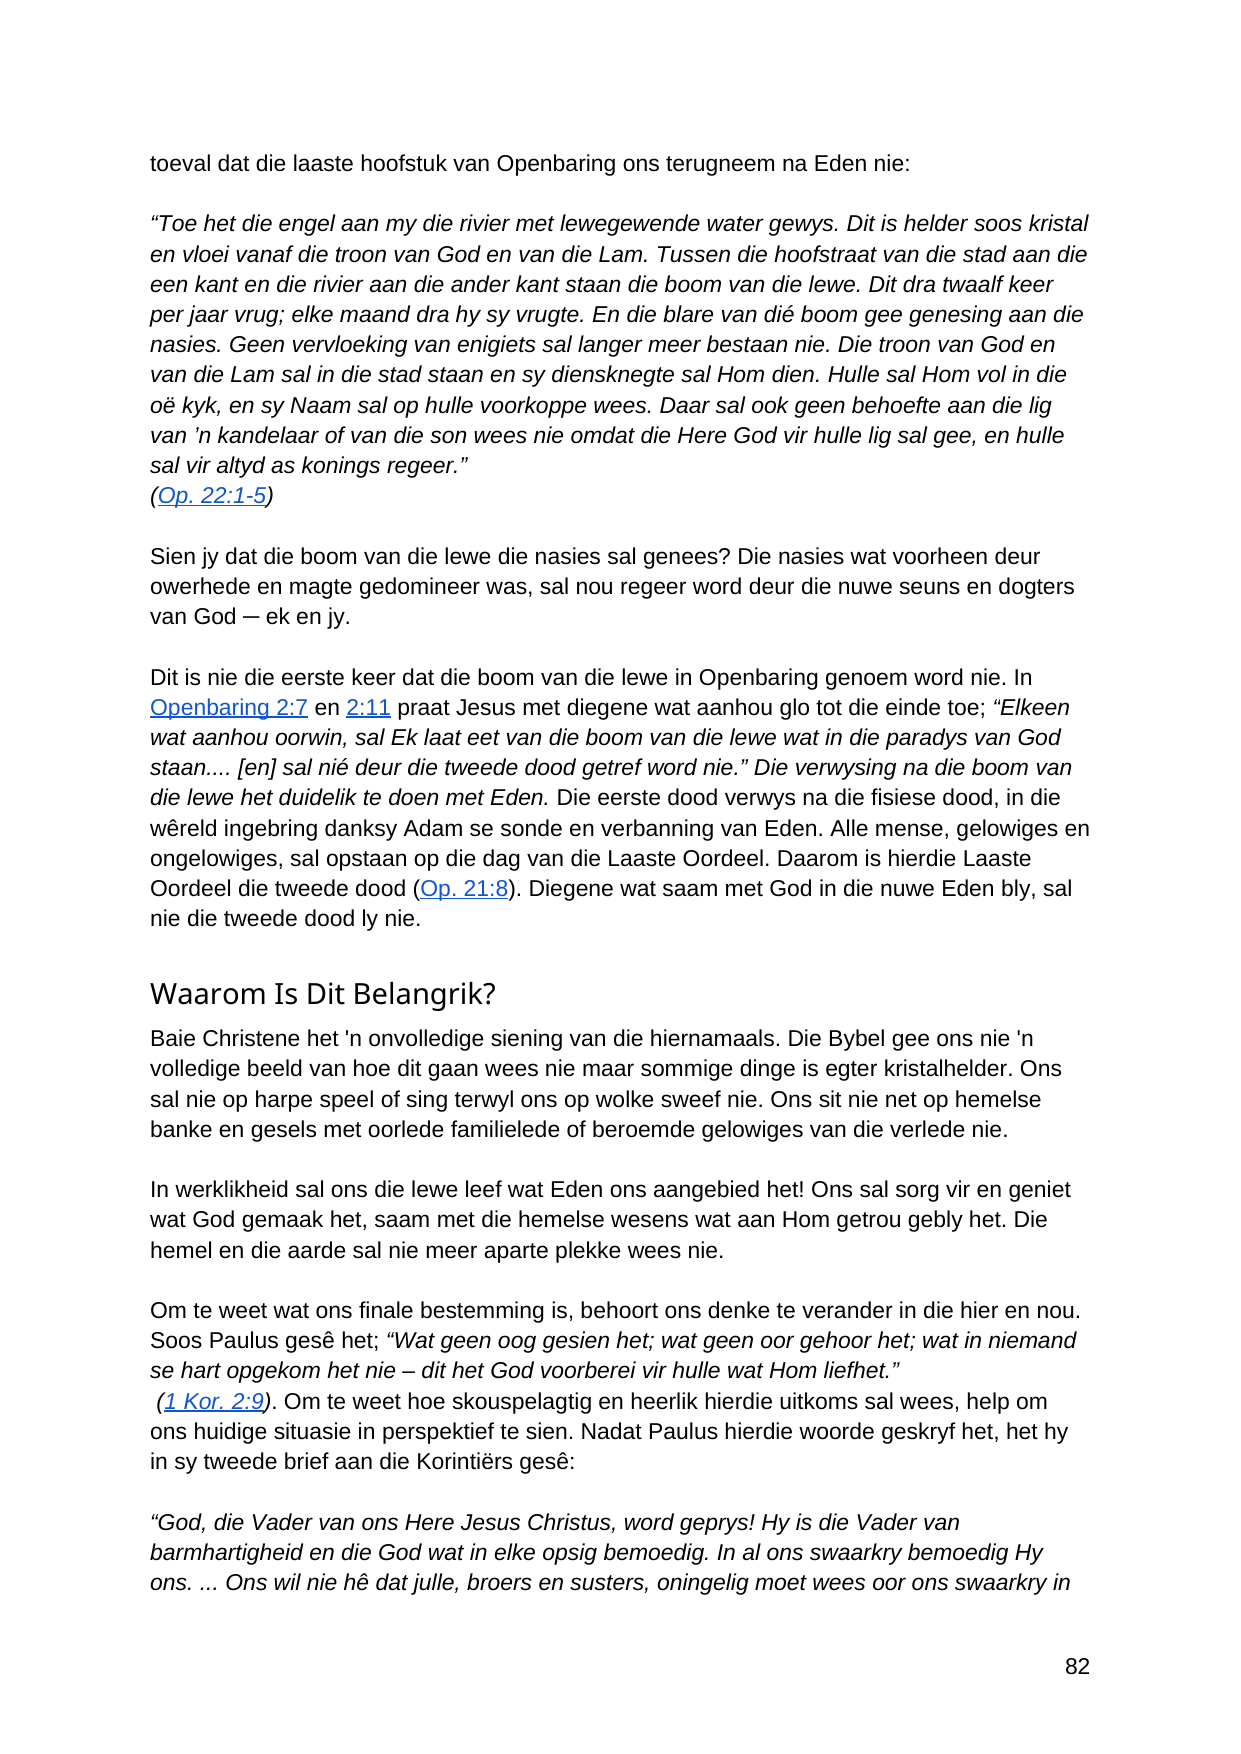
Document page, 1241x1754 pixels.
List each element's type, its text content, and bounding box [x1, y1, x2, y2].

text Sien jy dat die boom van die lewe die nasies sal genees? Die nasies wat voorheen deur owerhede en magte gedomineer was, sal nou regeer word deur die nuwe seuns en dogters van God ─ ek en jy. [150, 543, 1090, 629]
text In werklikheid sal ons die lewe leef wat Eden ons aangebied het! Ons sal sorg vir en geniet wat God gemaak het, saam met die hemelse wesens wat aan Hom getrou gebly het. Die hemel en die aarde sal nie meer aparte plekke wees nie. [150, 1176, 1090, 1263]
text toeval dat die laaste hoofstuk van Openbaring ons terugneem na Eden nie: [150, 150, 1090, 176]
text “Toe het die engel aan my die rivier met lewegewende water gewys. Dit is helder soos kristal en vloei vanaf die troon van God en van die Lam. Tussen die hoofstraat van die stad aan die een kant en die rivier aan die ander kant staan die boom van die lewe. Dit dra twaalf keer per jaar vrug; elke maand dra hy sy vrugte. En die blare van dié boom gee genesing aan die nasies. Geen vervloeking van enigiets sal langer meer bestaan nie. Die troon van God en van die Lam sal in die stad staan en sy diensknegte sal Hom dien. Hulle sal Hom vol in die oë kyk, en sy Naam sal op hulle voorkoppe wees. Daar sal ook geen behoefte aan die lig van ’n kandelaar of van die son wees nie omdat die Here God vir hulle lig sal gee, en hulle sal vir altyd as konings regeer.” [150, 210, 1090, 478]
text (1 Kor. 2:9). Om te weet hoe skouspelagtig en heerlik hierdie uitkoms sal wees, help om ons huidige situasie in perspektief te sien. Nadat Paulus hierdie woorde geskryf het, het hy in sy tweede brief aan die Korintiërs gesê: [150, 1388, 1090, 1474]
text Om te weet wat ons finale bestemming is, behoort ons denke te verander in die hier en nou. Soos Paulus gesê het; “Wat geen oog gesien het; wat geen oor gehoor het; wat in niemand se hart opgekom het nie – dit het God voorberei vir hulle wat Hom liefhet.” [150, 1297, 1090, 1384]
subtitle Waarom Is Dit Belangrik? [150, 973, 1090, 1013]
text Baie Christene het 'n onvolledige siening van die hiernamaals. Die Bybel gee ons nie 'n volledige beeld van hoe dit gaan wees nie maar sommige dinge is egter kristalhelder. Ons sal nie op harpe speel of sing terwyl ons op wolke sweef nie. Ons sit nie net op hemelse banke en gesels met oorlede familielede of beroemde gelowiges van die verlede nie. [150, 1025, 1090, 1142]
text Dit is nie die eerste keer dat die boom van die lewe in Openbaring genoem word nie. In Openbaring 2:7 en 2:11 praat Jesus met diegene wat aanhou glo tot die einde toe; “Elkeen wat aanhou oorwin, sal Ek laat eet van die boom van die lewe wat in die paradys van God staan.... [en] sal nié deur die tweede dood getref word nie.” Die verwysing na die boom van die lewe het duidelik te doen met Eden. Die eerste dood verwys na die fisiese dood, in die wêreld ingebring danksy Adam se sonde en verbanning van Eden. Alle mense, gelowiges en ongelowiges, sal opstaan op die dag van die Laaste Oordeel. Daarom is hierdie Laaste Oordeel die tweede dood (Op. 21:8). Diegene wat saam met God in die nuwe Eden bly, sal nie die tweede dood ly nie. [150, 663, 1090, 932]
text “God, die Vader van ons Here Jesus Christus, word geprys! Hy is die Vader van barmhartigheid en die God wat in elke opsig bemoedig. In al ons swaarkry bemoedig Hy ons. ... Ons wil nie hê dat julle, broers en susters, oningelig moet wees oor ons swaarkry in [150, 1508, 1090, 1595]
text (Op. 22:1-5) [150, 482, 1090, 509]
